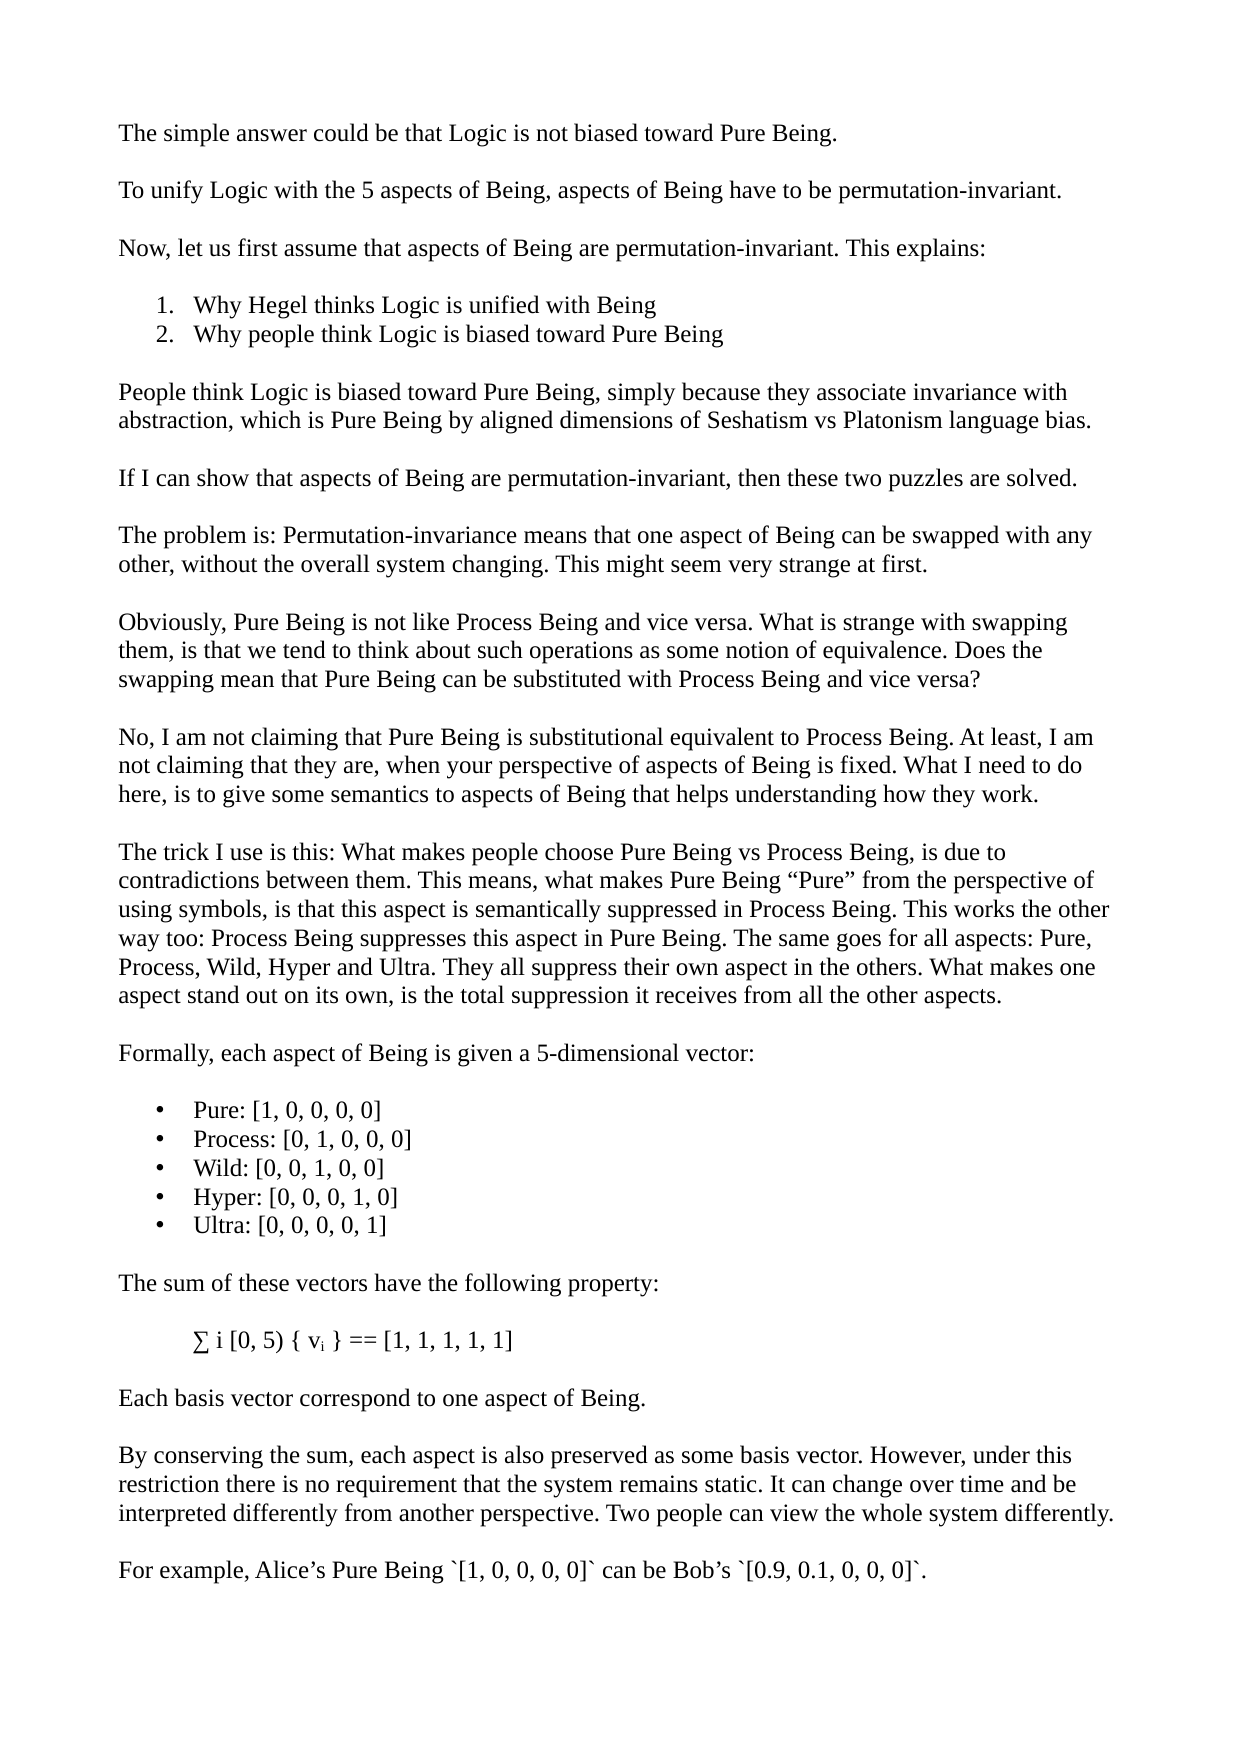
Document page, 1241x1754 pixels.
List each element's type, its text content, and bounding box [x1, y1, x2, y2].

text The sum of these vectors have the following property: [118, 1268, 1122, 1297]
text Obviously, Pure Being is not like Process Being and vice versa. What is strange with swapping them, is that we tend to think about such operations as some notion of equivalence. Does the swapping mean that Pure Being can be substituted with Process Being and vice versa? [118, 607, 1122, 693]
text Now, let us first assume that aspects of Being are permutation-invariant. This explains: [118, 233, 1122, 262]
list Why Hegel thinks Logic is unified with Being [156, 291, 1122, 319]
text People think Logic is biased toward Pure Being, simply because they associate invariance with abstraction, which is Pure Being by aligned dimensions of Seshatism vs Platonism language bias. [118, 348, 1122, 434]
text Formally, each aspect of Being is given a 5-dimensional vector: [118, 1038, 1122, 1067]
text The trick I use is this: What makes people choose Pure Being vs Process Being, is due to contradictions between them. This means, what makes Pure Being “Pure” from the perspective of using symbols, is that this aspect is semantically suppressed in Process Being. This works the other way too: Process Being suppresses this aspect in Pure Being. The same goes for all aspects: Pure, Process, Wild, Hyper and Ultra. They all suppress their own aspect in the others. What makes one aspect stand out on its own, is the total suppression it receives from all the other aspects. [118, 837, 1122, 1009]
list Pure: [1, 0, 0, 0, 0] [156, 1096, 1122, 1124]
list Hyper: [0, 0, 0, 1, 0] [156, 1182, 1122, 1211]
text Each basis vector correspond to one aspect of Being. [118, 1383, 1122, 1412]
text If I can show that aspects of Being are permutation-invariant, then these two puzzles are solved. [118, 463, 1122, 492]
list Why people think Logic is biased toward Pure Being [156, 319, 1122, 348]
text For example, Alice’s Pure Being `[1, 0, 0, 0, 0]` can be Bob’s `[0.9, 0.1, 0, 0, 0]`. [118, 1556, 1122, 1584]
list Process: [0, 1, 0, 0, 0] [156, 1124, 1122, 1153]
text By conserving the sum, each aspect is also preserved as some basis vector. However, under this restriction there is no requirement that the system remains static. It can change over time and be interpreted differently from another perspective. Two people can view the whole system differently. [118, 1441, 1122, 1527]
text No, I am not claiming that Pure Being is substitutional equivalent to Process Being. At least, I am not claiming that they are, when your perspective of aspects of Being is fixed. What I need to do here, is to give some semantics to aspects of Being that helps understanding how they work. [118, 722, 1122, 808]
text The problem is: Permutation-invariance means that one aspect of Being can be swapped with any other, without the overall system changing. This might seem very strange at first. [118, 521, 1122, 578]
text ∑ i [0, 5) { vi } == [1, 1, 1, 1, 1] [118, 1326, 1122, 1354]
list Wild: [0, 0, 1, 0, 0] [156, 1153, 1122, 1182]
list Ultra: [0, 0, 0, 0, 1] [156, 1211, 1122, 1239]
text The simple answer could be that Logic is not biased toward Pure Being. [118, 118, 1122, 147]
text To unify Logic with the 5 aspects of Being, aspects of Being have to be permutation-invariant. [118, 176, 1122, 204]
